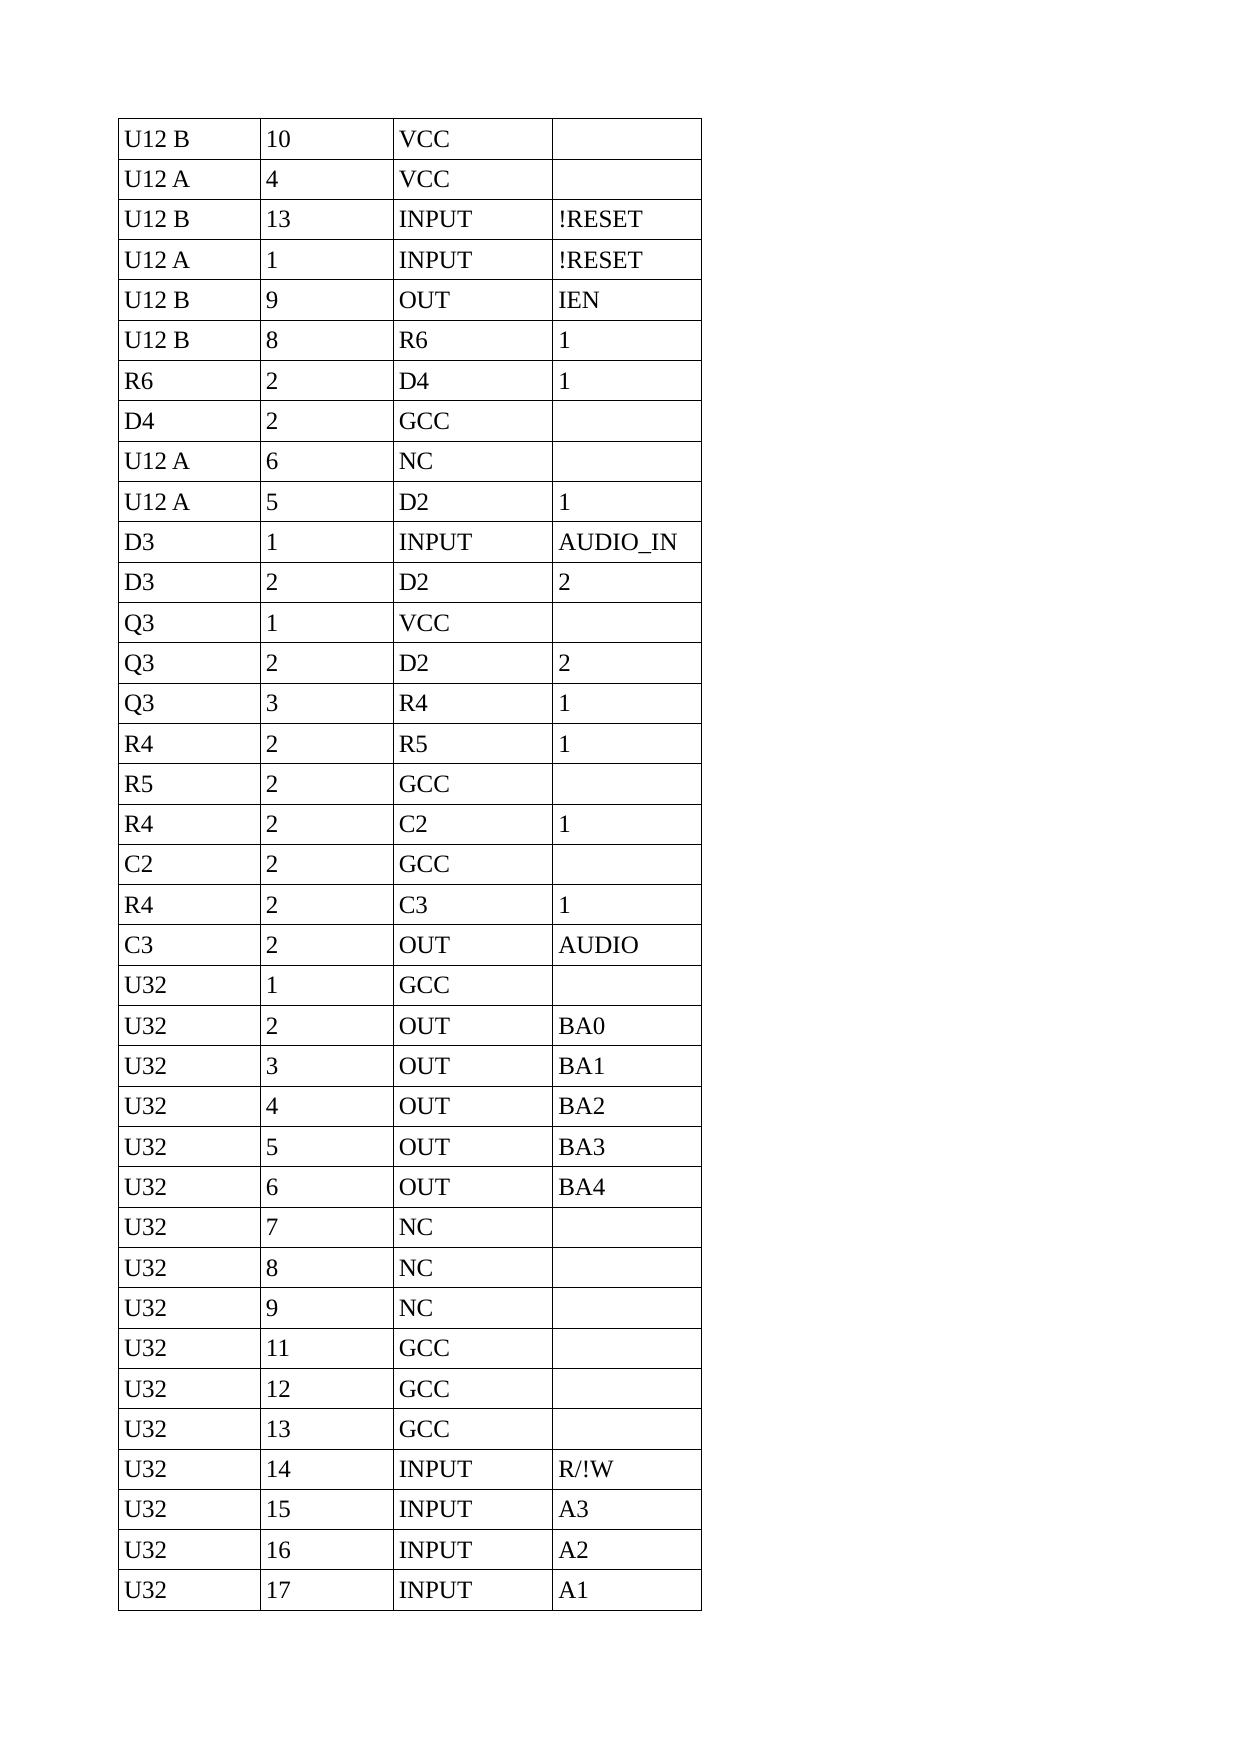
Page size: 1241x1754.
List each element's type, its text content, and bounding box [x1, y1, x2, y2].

table_cell 13 [261, 200, 393, 239]
table_cell INPUT [394, 1530, 552, 1569]
table_cell 1 [261, 522, 393, 562]
table_cell OUT [394, 925, 552, 965]
table_cell OUT [394, 1087, 552, 1126]
table_cell 2 [261, 724, 393, 763]
table_cell 5 [261, 482, 393, 521]
table_cell R6 [394, 321, 552, 360]
table_cell 2 [261, 925, 393, 965]
table_cell 4 [261, 1087, 393, 1126]
table_cell D2 [394, 643, 552, 682]
table_cell 2 [553, 643, 701, 682]
table_cell D4 [119, 401, 260, 441]
table_cell [553, 401, 701, 441]
table_cell [553, 1409, 701, 1448]
table_cell 1 [553, 321, 701, 360]
table_cell [553, 442, 701, 481]
table_cell U32 [119, 1208, 260, 1247]
table_cell NC [394, 1208, 552, 1247]
table_cell U12 B [119, 280, 260, 320]
table_cell [553, 764, 701, 803]
table_cell U32 [119, 1409, 260, 1448]
table_cell INPUT [394, 1490, 552, 1529]
table_cell 8 [261, 1248, 393, 1287]
table_cell AUDIO_IN [553, 522, 701, 562]
table_cell OUT [394, 1127, 552, 1166]
table_cell 1 [553, 482, 701, 521]
table_cell [553, 845, 701, 884]
table_cell U32 [119, 1127, 260, 1166]
table_cell U32 [119, 1046, 260, 1086]
table_cell 3 [261, 1046, 393, 1086]
table_cell A2 [553, 1530, 701, 1569]
table_cell 10 [261, 119, 393, 158]
table_cell GCC [394, 764, 552, 803]
table_cell C3 [119, 925, 260, 965]
table_cell OUT [394, 1006, 552, 1045]
table_cell R5 [119, 764, 260, 803]
table_cell INPUT [394, 522, 552, 562]
table_cell U12 A [119, 160, 260, 199]
table_cell R/!W [553, 1450, 701, 1489]
table_cell A3 [553, 1490, 701, 1529]
table_cell 1 [553, 684, 701, 723]
table_cell 2 [261, 361, 393, 400]
table_cell 11 [261, 1329, 393, 1368]
table_cell U12 A [119, 482, 260, 521]
table_cell BA1 [553, 1046, 701, 1086]
table_cell INPUT [394, 1450, 552, 1489]
table_cell [553, 119, 701, 158]
table_cell 1 [553, 361, 701, 400]
table_cell C3 [394, 885, 552, 924]
table_cell U12 A [119, 442, 260, 481]
table_cell D2 [394, 482, 552, 521]
table_cell A1 [553, 1570, 701, 1610]
table_cell D3 [119, 563, 260, 602]
table_cell GCC [394, 401, 552, 441]
table_cell 2 [261, 563, 393, 602]
table_cell 2 [261, 885, 393, 924]
table_cell 2 [261, 401, 393, 441]
table_cell VCC [394, 603, 552, 642]
table_cell 2 [261, 643, 393, 682]
table_cell C2 [119, 845, 260, 884]
table_cell D2 [394, 563, 552, 602]
table_cell 4 [261, 160, 393, 199]
table_cell OUT [394, 1046, 552, 1086]
table_cell GCC [394, 1409, 552, 1448]
table_cell R4 [394, 684, 552, 723]
table_cell U32 [119, 1248, 260, 1287]
table_cell [553, 1329, 701, 1368]
table_cell C2 [394, 805, 552, 844]
table_cell 9 [261, 280, 393, 320]
table_cell [553, 966, 701, 1005]
table_cell U32 [119, 1087, 260, 1126]
table_cell U32 [119, 1490, 260, 1529]
table_cell U12 B [119, 200, 260, 239]
table_cell R5 [394, 724, 552, 763]
table_cell U32 [119, 1329, 260, 1368]
table_cell 2 [261, 764, 393, 803]
table_cell NC [394, 442, 552, 481]
table_cell 2 [261, 805, 393, 844]
table_cell 5 [261, 1127, 393, 1166]
table_cell U32 [119, 1570, 260, 1610]
table_cell 6 [261, 1167, 393, 1207]
table_cell 16 [261, 1530, 393, 1569]
table_cell U32 [119, 1288, 260, 1327]
table_cell U32 [119, 1450, 260, 1489]
table_cell U32 [119, 1369, 260, 1408]
table_cell BA4 [553, 1167, 701, 1207]
table_cell VCC [394, 160, 552, 199]
table_cell 13 [261, 1409, 393, 1448]
table_cell GCC [394, 1329, 552, 1368]
table_cell GCC [394, 966, 552, 1005]
table_cell D3 [119, 522, 260, 562]
table_cell U32 [119, 966, 260, 1005]
table_cell [553, 160, 701, 199]
table_cell U12 A [119, 240, 260, 279]
table_cell BA3 [553, 1127, 701, 1166]
table_cell [553, 1208, 701, 1247]
table_cell Q3 [119, 684, 260, 723]
table_cell BA0 [553, 1006, 701, 1045]
table_cell 9 [261, 1288, 393, 1327]
table_cell 12 [261, 1369, 393, 1408]
table_cell !RESET [553, 240, 701, 279]
table_cell 1 [261, 603, 393, 642]
table_cell 6 [261, 442, 393, 481]
table_cell R6 [119, 361, 260, 400]
table_cell 1 [553, 724, 701, 763]
table_cell 1 [553, 805, 701, 844]
table_cell 2 [553, 563, 701, 602]
table_cell AUDIO [553, 925, 701, 965]
table_cell U32 [119, 1530, 260, 1569]
table_cell INPUT [394, 1570, 552, 1610]
table_cell [553, 603, 701, 642]
table_cell [553, 1288, 701, 1327]
table_cell U32 [119, 1006, 260, 1045]
table_cell IEN [553, 280, 701, 320]
table_cell INPUT [394, 240, 552, 279]
table_cell GCC [394, 1369, 552, 1408]
table_cell U12 B [119, 321, 260, 360]
table_cell R4 [119, 805, 260, 844]
table_cell INPUT [394, 200, 552, 239]
table_cell VCC [394, 119, 552, 158]
table_cell 3 [261, 684, 393, 723]
table_cell 1 [261, 240, 393, 279]
table_cell Q3 [119, 643, 260, 682]
table_cell GCC [394, 845, 552, 884]
table_cell U32 [119, 1167, 260, 1207]
table_cell OUT [394, 1167, 552, 1207]
table_cell Q3 [119, 603, 260, 642]
table_cell 8 [261, 321, 393, 360]
table_cell 1 [553, 885, 701, 924]
table_cell D4 [394, 361, 552, 400]
table_cell [553, 1369, 701, 1408]
table_cell NC [394, 1248, 552, 1287]
table_cell 15 [261, 1490, 393, 1529]
table_cell 2 [261, 1006, 393, 1045]
table_cell R4 [119, 724, 260, 763]
table_cell R4 [119, 885, 260, 924]
table_cell BA2 [553, 1087, 701, 1126]
table_cell [553, 1248, 701, 1287]
table_cell 17 [261, 1570, 393, 1610]
table_cell 2 [261, 845, 393, 884]
table_cell OUT [394, 280, 552, 320]
table_cell !RESET [553, 200, 701, 239]
table_cell 7 [261, 1208, 393, 1247]
table_cell 1 [261, 966, 393, 1005]
table_cell NC [394, 1288, 552, 1327]
table_cell 14 [261, 1450, 393, 1489]
table_cell U12 B [119, 119, 260, 158]
